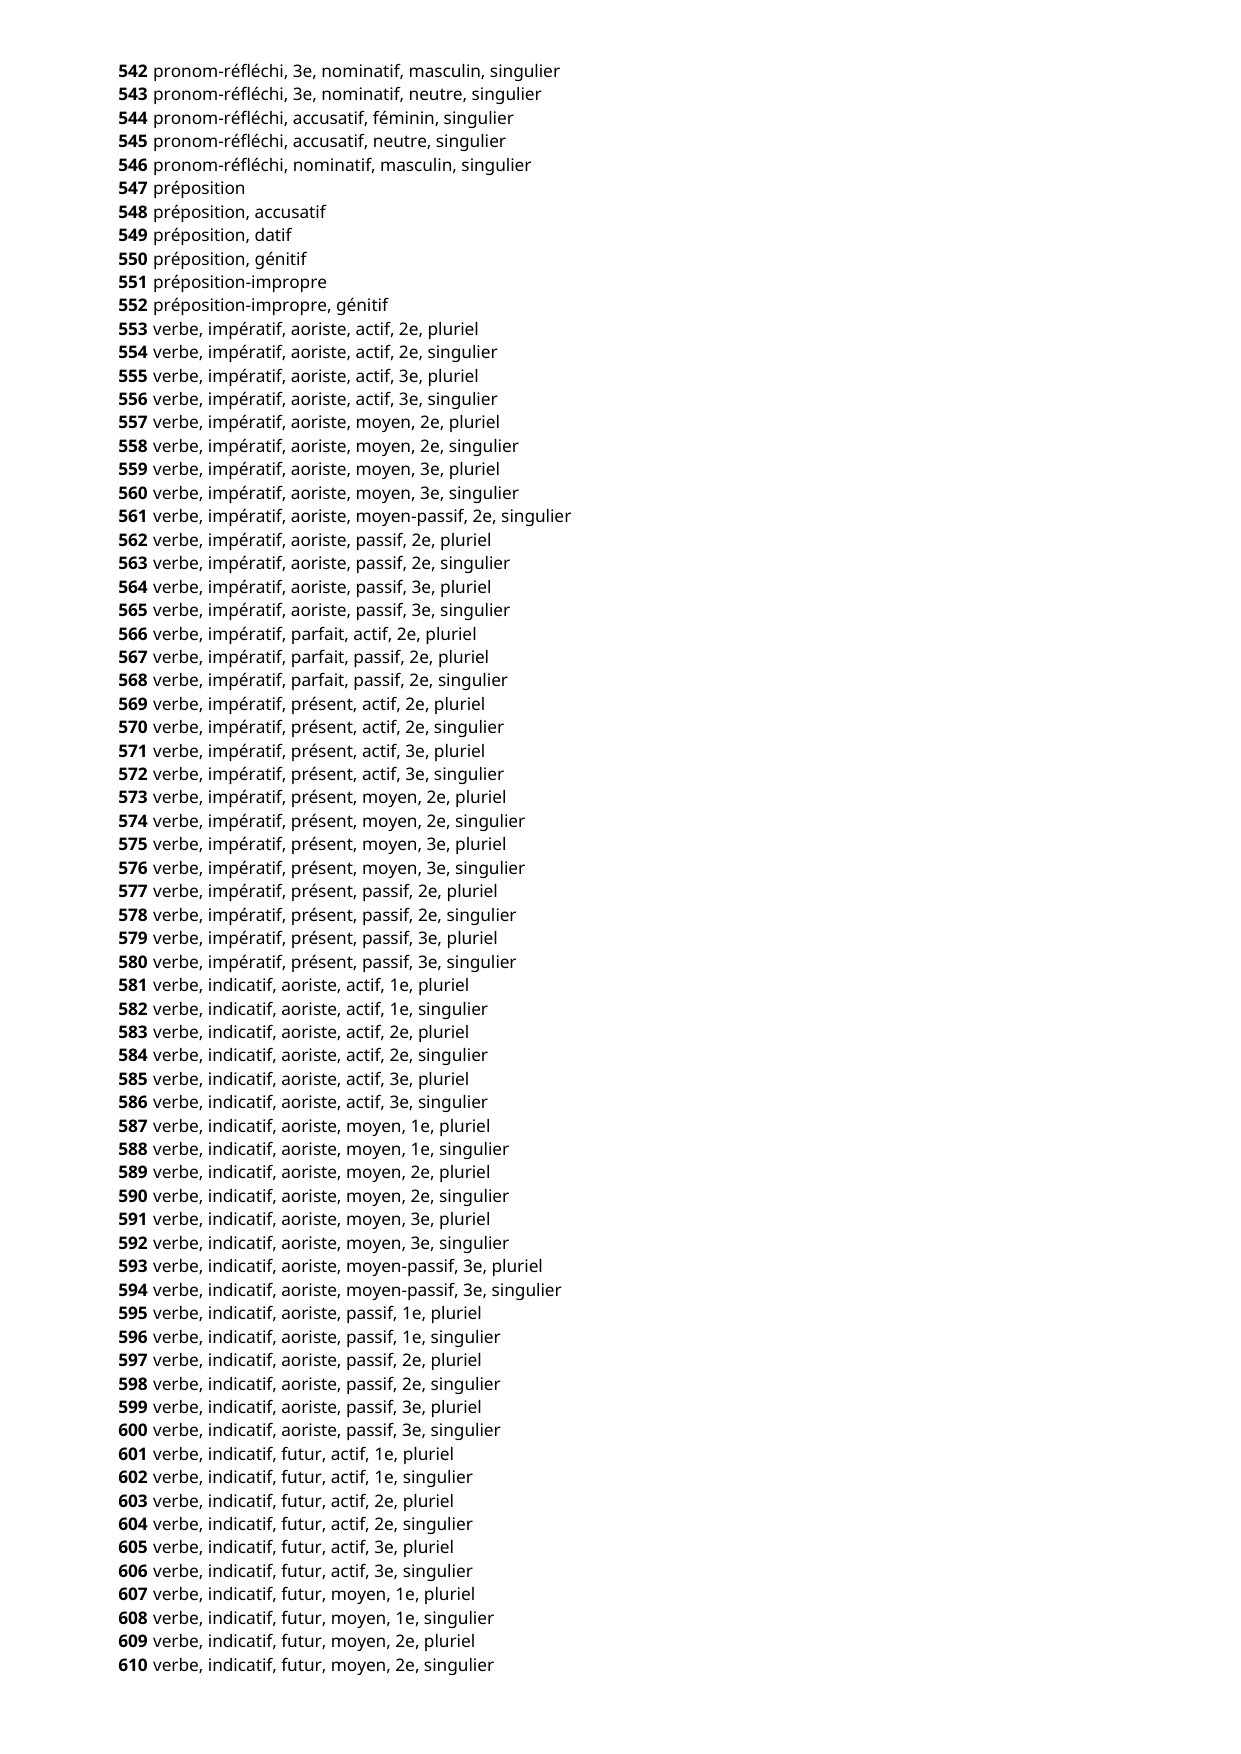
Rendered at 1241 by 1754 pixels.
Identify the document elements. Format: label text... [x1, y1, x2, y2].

table_cell 561 [118, 504, 153, 528]
table_cell verbe, impératif, aoriste, passif, 2e, singulier [153, 551, 1240, 575]
table_cell 543 [118, 83, 153, 106]
table_cell 577 [118, 879, 153, 903]
table_cell verbe, indicatif, futur, actif, 2e, pluriel [153, 1489, 1240, 1512]
table_cell verbe, impératif, aoriste, moyen-passif, 2e, singulier [153, 504, 1240, 528]
table_cell verbe, indicatif, futur, moyen, 2e, singulier [153, 1653, 1240, 1676]
table_cell verbe, impératif, aoriste, moyen, 3e, pluriel [153, 458, 1240, 481]
table_cell verbe, impératif, parfait, passif, 2e, singulier [153, 669, 1240, 692]
table_cell verbe, indicatif, aoriste, actif, 2e, pluriel [153, 1020, 1240, 1043]
table_cell 594 [118, 1278, 153, 1301]
table_cell 565 [118, 598, 153, 622]
table_cell verbe, impératif, aoriste, actif, 3e, singulier [153, 387, 1240, 411]
table_cell verbe, indicatif, aoriste, moyen, 3e, pluriel [153, 1208, 1240, 1231]
table_cell verbe, indicatif, aoriste, passif, 2e, pluriel [153, 1348, 1240, 1372]
table_cell 587 [118, 1114, 153, 1137]
table_cell 548 [118, 200, 153, 223]
table_cell verbe, indicatif, futur, actif, 3e, singulier [153, 1559, 1240, 1582]
table_cell 596 [118, 1325, 153, 1348]
table_cell verbe, indicatif, futur, moyen, 2e, pluriel [153, 1629, 1240, 1653]
table_cell verbe, impératif, présent, passif, 3e, singulier [153, 950, 1240, 973]
table_cell verbe, impératif, aoriste, moyen, 2e, singulier [153, 434, 1240, 457]
table_cell pronom-réfléchi, accusatif, neutre, singulier [153, 129, 1240, 153]
table_cell 591 [118, 1208, 153, 1231]
table_cell verbe, indicatif, aoriste, passif, 3e, singulier [153, 1419, 1240, 1442]
table_cell 544 [118, 106, 153, 129]
table_cell 588 [118, 1137, 153, 1161]
table_cell 553 [118, 317, 153, 340]
table_cell pronom-réfléchi, accusatif, féminin, singulier [153, 106, 1240, 129]
table_cell verbe, indicatif, aoriste, moyen, 1e, singulier [153, 1137, 1240, 1161]
table_cell verbe, indicatif, futur, moyen, 1e, singulier [153, 1606, 1240, 1629]
table_cell 608 [118, 1606, 153, 1629]
table_cell verbe, indicatif, aoriste, moyen, 1e, pluriel [153, 1114, 1240, 1137]
table_cell verbe, indicatif, aoriste, moyen-passif, 3e, singulier [153, 1278, 1240, 1301]
table_cell verbe, indicatif, aoriste, passif, 1e, pluriel [153, 1301, 1240, 1325]
table_cell verbe, impératif, présent, passif, 2e, singulier [153, 903, 1240, 926]
table_cell verbe, impératif, parfait, actif, 2e, pluriel [153, 622, 1240, 645]
table_cell 602 [118, 1465, 153, 1489]
table_cell 575 [118, 833, 153, 856]
table_cell verbe, impératif, parfait, passif, 2e, pluriel [153, 645, 1240, 668]
table_cell verbe, impératif, aoriste, actif, 2e, singulier [153, 340, 1240, 364]
table_cell 603 [118, 1489, 153, 1512]
table_cell verbe, impératif, présent, moyen, 3e, pluriel [153, 833, 1240, 856]
table_cell verbe, indicatif, futur, actif, 2e, singulier [153, 1512, 1240, 1536]
table_cell 572 [118, 762, 153, 786]
table_cell 550 [118, 247, 153, 270]
table_cell verbe, indicatif, futur, actif, 3e, pluriel [153, 1536, 1240, 1559]
table_cell 586 [118, 1090, 153, 1114]
table_cell verbe, impératif, présent, actif, 2e, pluriel [153, 692, 1240, 715]
table_cell pronom-réfléchi, nominatif, masculin, singulier [153, 153, 1240, 176]
table_cell verbe, indicatif, aoriste, actif, 1e, singulier [153, 997, 1240, 1020]
table_cell préposition-impropre [153, 270, 1240, 293]
table_cell 568 [118, 669, 153, 692]
table_cell verbe, indicatif, aoriste, moyen, 2e, singulier [153, 1184, 1240, 1207]
table_cell 610 [118, 1653, 153, 1676]
table_cell verbe, impératif, aoriste, passif, 3e, singulier [153, 598, 1240, 622]
table_cell 599 [118, 1395, 153, 1418]
table_cell 564 [118, 575, 153, 598]
table_cell 582 [118, 997, 153, 1020]
table_cell 592 [118, 1231, 153, 1254]
table_cell 600 [118, 1419, 153, 1442]
table_cell 574 [118, 809, 153, 832]
table_cell 554 [118, 340, 153, 364]
table_cell 555 [118, 364, 153, 387]
table_cell préposition, génitif [153, 247, 1240, 270]
table_cell 581 [118, 973, 153, 997]
table_cell 580 [118, 950, 153, 973]
table_cell 593 [118, 1254, 153, 1278]
table_cell verbe, indicatif, aoriste, passif, 3e, pluriel [153, 1395, 1240, 1418]
table_cell 585 [118, 1067, 153, 1090]
table_cell 559 [118, 458, 153, 481]
table_cell verbe, indicatif, aoriste, actif, 3e, singulier [153, 1090, 1240, 1114]
table_cell verbe, indicatif, aoriste, moyen-passif, 3e, pluriel [153, 1254, 1240, 1278]
table_cell 566 [118, 622, 153, 645]
table_cell 590 [118, 1184, 153, 1207]
table_cell 545 [118, 129, 153, 153]
table_cell verbe, indicatif, futur, actif, 1e, singulier [153, 1465, 1240, 1489]
table_cell verbe, impératif, aoriste, passif, 3e, pluriel [153, 575, 1240, 598]
table_cell 542 [118, 59, 153, 82]
table_cell 604 [118, 1512, 153, 1536]
table_cell 562 [118, 528, 153, 551]
table_cell 547 [118, 176, 153, 200]
table_cell verbe, impératif, aoriste, passif, 2e, pluriel [153, 528, 1240, 551]
table_cell verbe, indicatif, aoriste, moyen, 2e, pluriel [153, 1161, 1240, 1184]
table_cell 558 [118, 434, 153, 457]
table_cell 605 [118, 1536, 153, 1559]
table_cell verbe, indicatif, aoriste, moyen, 3e, singulier [153, 1231, 1240, 1254]
table_cell préposition, datif [153, 223, 1240, 247]
table_cell 606 [118, 1559, 153, 1582]
table_cell 576 [118, 856, 153, 879]
table_cell 560 [118, 481, 153, 504]
table_cell 607 [118, 1583, 153, 1606]
table_cell 569 [118, 692, 153, 715]
table_cell préposition-impropre, génitif [153, 294, 1240, 317]
table_cell verbe, impératif, présent, moyen, 2e, pluriel [153, 786, 1240, 809]
table_cell 589 [118, 1161, 153, 1184]
table_cell 567 [118, 645, 153, 668]
table_cell verbe, impératif, aoriste, moyen, 2e, pluriel [153, 411, 1240, 434]
table_cell 551 [118, 270, 153, 293]
table_cell verbe, impératif, aoriste, moyen, 3e, singulier [153, 481, 1240, 504]
table_cell 597 [118, 1348, 153, 1372]
table_cell verbe, impératif, présent, passif, 2e, pluriel [153, 879, 1240, 903]
table_cell verbe, impératif, présent, actif, 2e, singulier [153, 715, 1240, 739]
table_cell verbe, indicatif, aoriste, passif, 2e, singulier [153, 1372, 1240, 1395]
table_cell verbe, indicatif, futur, moyen, 1e, pluriel [153, 1583, 1240, 1606]
table_cell 549 [118, 223, 153, 247]
table_cell 556 [118, 387, 153, 411]
table_cell 598 [118, 1372, 153, 1395]
table_cell 546 [118, 153, 153, 176]
table_cell 557 [118, 411, 153, 434]
table_cell 579 [118, 926, 153, 950]
table_cell 571 [118, 739, 153, 762]
table_cell 563 [118, 551, 153, 575]
table_cell préposition [153, 176, 1240, 200]
table_cell verbe, indicatif, aoriste, passif, 1e, singulier [153, 1325, 1240, 1348]
table_cell pronom-réfléchi, 3e, nominatif, neutre, singulier [153, 83, 1240, 106]
table_cell verbe, indicatif, aoriste, actif, 1e, pluriel [153, 973, 1240, 997]
table_cell verbe, impératif, présent, actif, 3e, singulier [153, 762, 1240, 786]
table_cell verbe, impératif, présent, actif, 3e, pluriel [153, 739, 1240, 762]
table_cell verbe, impératif, présent, moyen, 2e, singulier [153, 809, 1240, 832]
table_cell 573 [118, 786, 153, 809]
table_cell 583 [118, 1020, 153, 1043]
table_cell 595 [118, 1301, 153, 1325]
table_cell 601 [118, 1442, 153, 1465]
table_cell verbe, impératif, aoriste, actif, 2e, pluriel [153, 317, 1240, 340]
table_cell verbe, indicatif, aoriste, actif, 2e, singulier [153, 1044, 1240, 1067]
table_cell 578 [118, 903, 153, 926]
table_cell verbe, indicatif, futur, actif, 1e, pluriel [153, 1442, 1240, 1465]
table_cell 570 [118, 715, 153, 739]
table_cell 609 [118, 1629, 153, 1653]
table_cell verbe, impératif, présent, passif, 3e, pluriel [153, 926, 1240, 950]
table_cell pronom-réfléchi, 3e, nominatif, masculin, singulier [153, 59, 1240, 82]
table_cell 584 [118, 1044, 153, 1067]
table_cell verbe, impératif, aoriste, actif, 3e, pluriel [153, 364, 1240, 387]
table_cell verbe, indicatif, aoriste, actif, 3e, pluriel [153, 1067, 1240, 1090]
table_cell 552 [118, 294, 153, 317]
table_cell verbe, impératif, présent, moyen, 3e, singulier [153, 856, 1240, 879]
table_cell préposition, accusatif [153, 200, 1240, 223]
